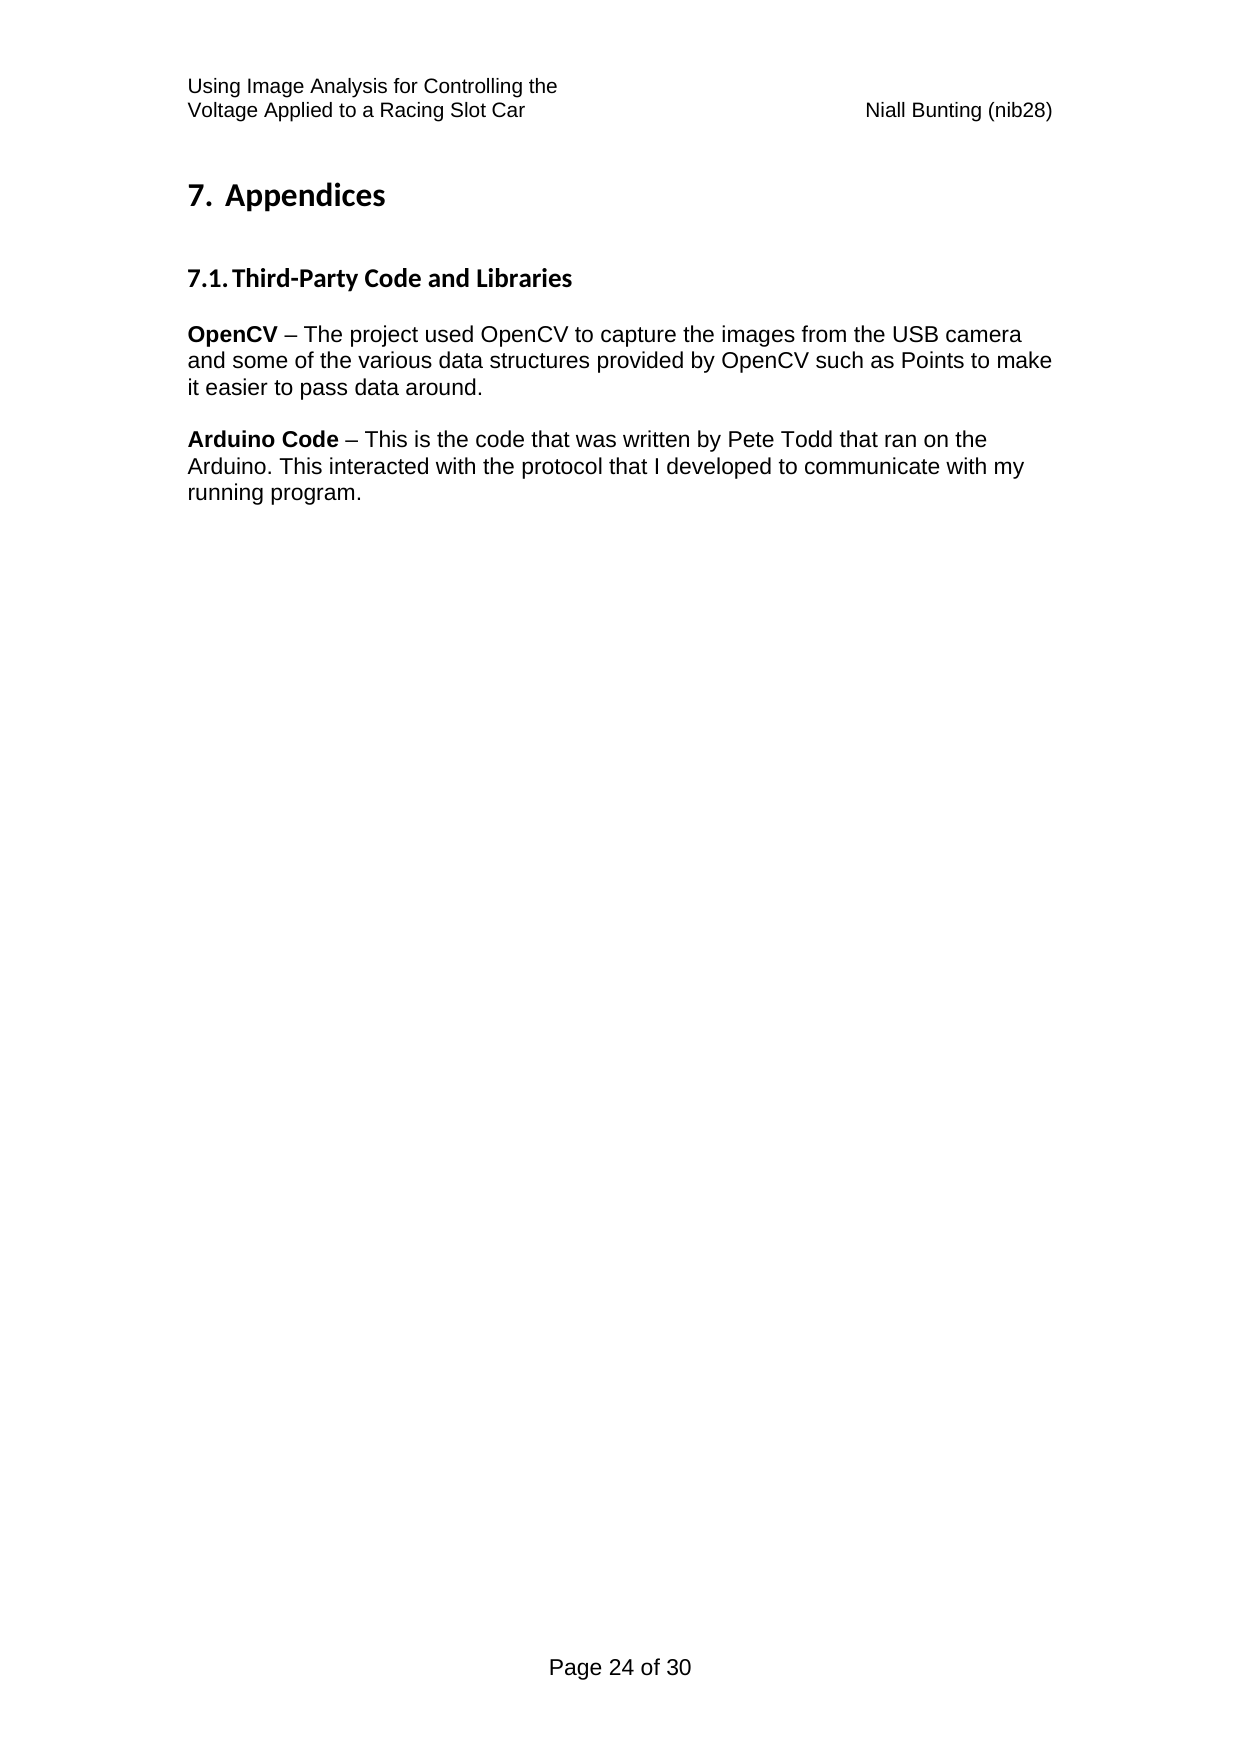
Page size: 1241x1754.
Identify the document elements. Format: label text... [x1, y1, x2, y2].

subtitle Appendices [187, 174, 1053, 214]
text OpenCV – The project used OpenCV to capture the images from the USB camera and some of the various data structures provided by OpenCV such as Points to make it easier to pass data around. [187, 321, 1053, 400]
subtitle Third-Party Code and Libraries [187, 262, 1053, 295]
text Arduino Code – This is the code that was written by Pete Todd that ran on the Arduino. This interacted with the protocol that I developed to communicate with my running program. [187, 426, 1053, 506]
